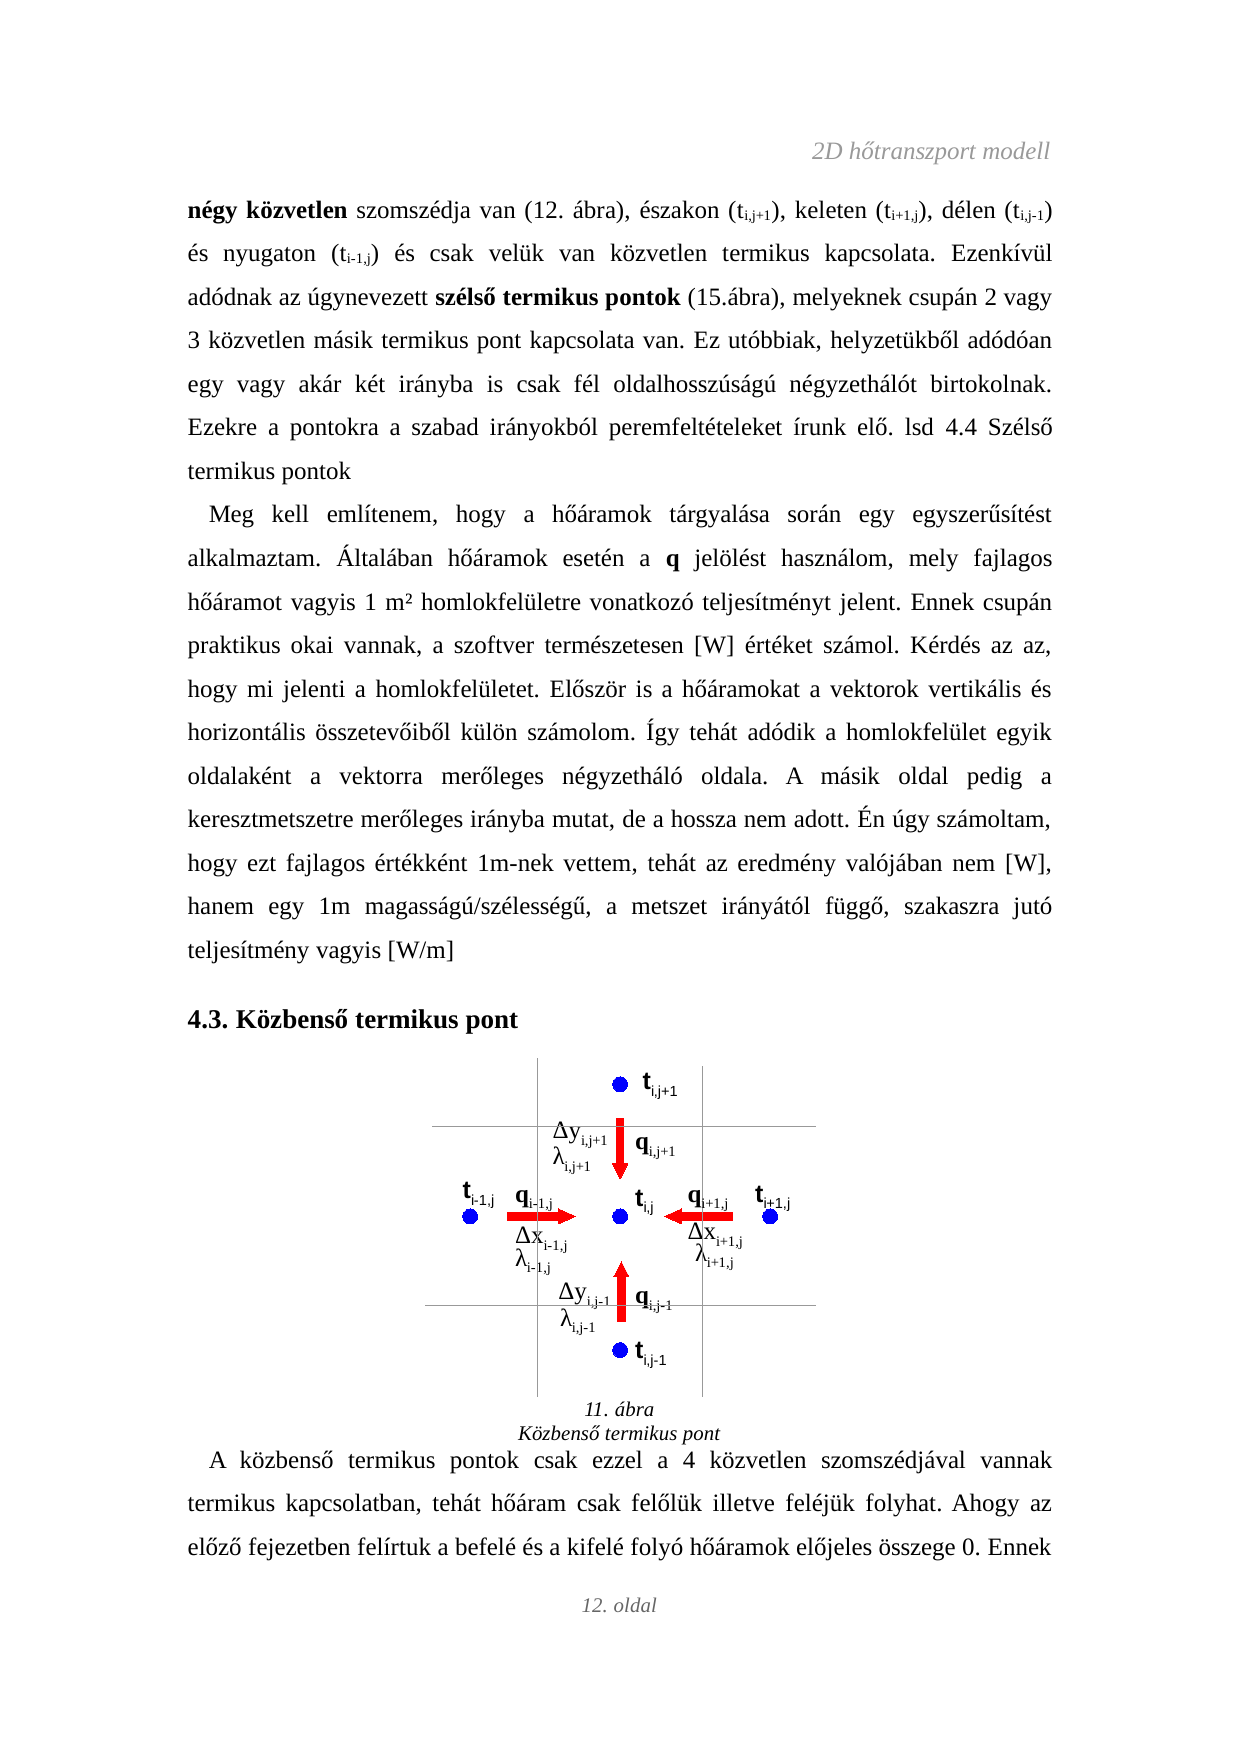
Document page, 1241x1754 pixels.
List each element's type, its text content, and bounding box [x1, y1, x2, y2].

text Közbenső termikus pont [187, 1420, 1053, 1444]
text 11. ábra [187, 1396, 1053, 1420]
text négy közvetlen szomszédja van (12. ábra), északon (ti,j+1), keleten (ti+1,j), délen (ti,j-1) és nyugaton (ti-1,j) és csak velük van közvetlen termikus kapcsolata. Ezenkívül adódnak az úgynevezett szélső termikus pontok (15.ábra), melyeknek csupán 2 vagy 3 közvetlen másik termikus pont kapcsolata van. Ez utóbbiak, helyzetükből adódóan egy vagy akár két irányba is csak fél oldalhosszúságú négyzethálót birtokolnak. Ezekre a pontokra a szabad irányokból peremfeltételeket írunk elő. lsd 4.4 Szélső termikus pontok [187, 194, 1053, 485]
subtitle Közbenső termikus pont [187, 1004, 1053, 1035]
text Meg kell említenem, hogy a hőáramok tárgyalása során egy egyszerűsítést alkalmaztam. Általában hőáramok esetén a q jelölést használom, mely fajlagos hőáramot vagyis 1 m² homlokfelületre vonatkozó teljesítményt jelent. Ennek csupán praktikus okai vannak, a szoftver természetesen [W] értéket számol. Kérdés az az, hogy mi jelenti a homlokfelületet. Először is a hőáramokat a vektorok vertikális és horizontális összetevőiből külön számolom. Így tehát adódik a homlokfelület egyik oldalaként a vektorra merőleges négyzetháló oldala. A másik oldal pedig a keresztmetszetre merőleges irányba mutat, de a hossza nem adott. Én úgy számoltam, hogy ezt fajlagos értékként 1m-nek vettem, tehát az eredmény valójában nem [W], hanem egy 1m magasságú/szélességű, a metszet irányától függő, szakaszra jutó teljesítmény vagyis [W/m] [187, 499, 1053, 964]
text A közbenső termikus pontok csak ezzel a 4 közvetlen szomszédjával vannak termikus kapcsolatban, tehát hőáram csak felőlük illetve feléjük folyhat. Ahogy az előző fejezetben felírtuk a befelé és a kifelé folyó hőáramok előjeles összege 0. Ennek [187, 1444, 1053, 1561]
